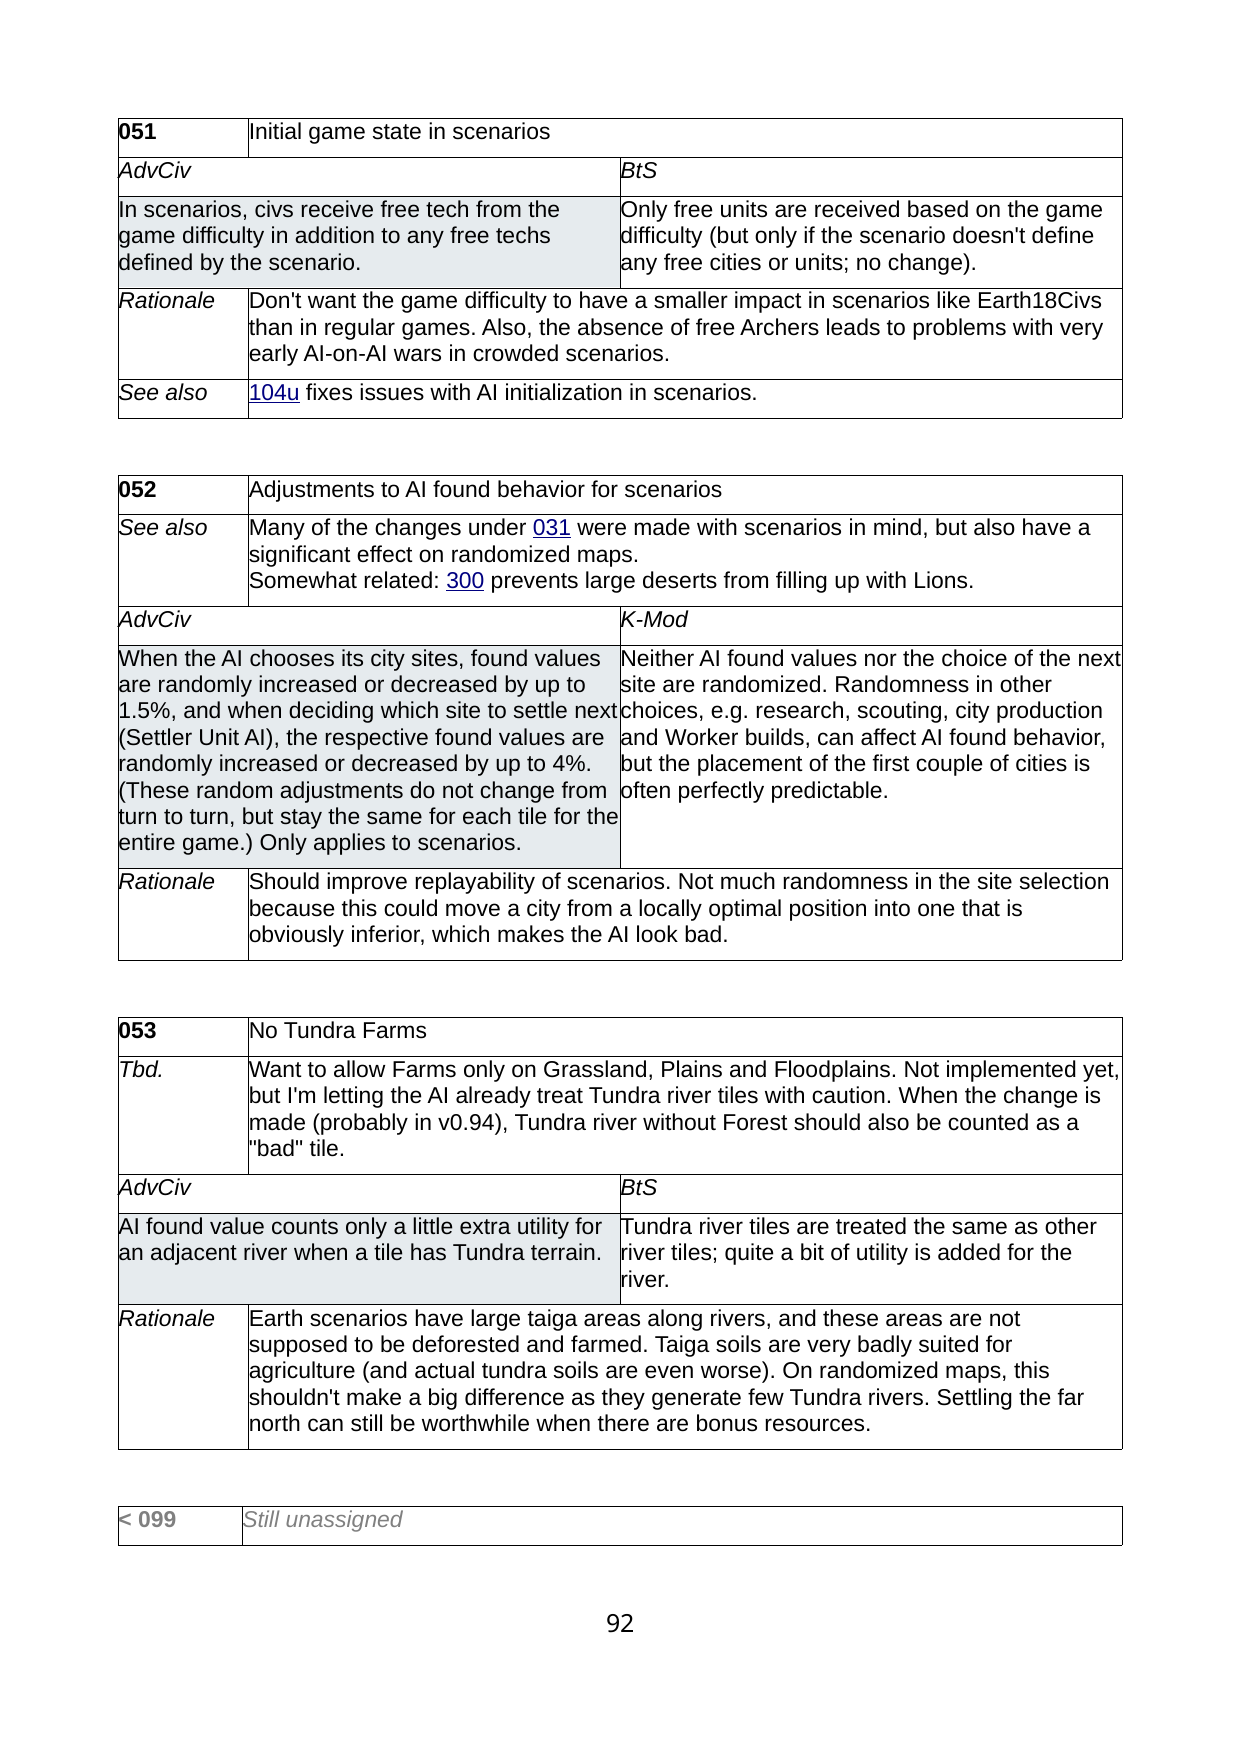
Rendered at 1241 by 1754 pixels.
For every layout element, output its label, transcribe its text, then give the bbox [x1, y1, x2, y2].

table_header Still unassigned [243, 1507, 1122, 1545]
table_header < 099 [119, 1507, 242, 1545]
table_cell In scenarios, civs receive free tech from the game difficulty in addition to any free techs defined by the scenario. [119, 197, 620, 287]
table_cell When the AI chooses its city sites, found values are randomly increased or decreased by up to 1.5%, and when deciding which site to settle next (Settler Unit AI), the respective found values are randomly increased or decreased by up to 4%. (These random adjustments do not change from turn to turn, but stay the same for each tile for the entire game.) Only applies to scenarios. [119, 646, 620, 868]
table_cell Rationale [119, 869, 248, 959]
table_header No Tundra Farms [249, 1018, 1122, 1056]
table_cell 104u fixes issues with AI initialization in scenarios. [249, 380, 1122, 418]
table_header Adjustments to AI found behavior for scenarios [249, 476, 1122, 514]
table_cell BtS [621, 158, 1122, 196]
table_cell AdvCiv [119, 607, 620, 645]
table_cell Rationale [119, 289, 248, 379]
table_header 051 [119, 119, 248, 157]
table_cell Don't want the game difficulty to have a smaller impact in scenarios like Earth18Civs than in regular games. Also, the absence of free Archers leads to problems with very early AI-on-AI wars in crowded scenarios. [249, 289, 1122, 379]
table_cell Tundra river tiles are treated the same as other river tiles; quite a bit of utility is added for the river. [621, 1214, 1122, 1304]
table_cell See also [119, 515, 248, 606]
table_cell Rationale [119, 1305, 248, 1449]
table_header 052 [119, 476, 248, 514]
table_cell AdvCiv [119, 1175, 620, 1213]
table_cell Should improve replayability of scenarios. Not much randomness in the site selection because this could move a city from a locally optimal position into one that is obviously inferior, which makes the AI look bad. [249, 869, 1122, 959]
table_cell AdvCiv [119, 158, 620, 196]
table_header Initial game state in scenarios [249, 119, 1122, 157]
table_cell Only free units are received based on the game difficulty (but only if the scenario doesn't define any free cities or units; no change). [621, 197, 1122, 287]
table_cell K-Mod [621, 607, 1122, 645]
table_cell BtS [621, 1175, 1122, 1213]
table_cell Want to allow Farms only on Grassland, Plains and Floodplains. Not implemented yet, but I'm letting the AI already treat Tundra river tiles with caution. When the change is made (probably in v0.94), Tundra river without Forest should also be counted as a "bad" tile. [249, 1057, 1122, 1174]
table_cell AI found value counts only a little extra utility for an adjacent river when a tile has Tundra terrain. [119, 1214, 620, 1304]
table_header 053 [119, 1018, 248, 1056]
table_cell Tbd. [119, 1057, 248, 1174]
table_cell Many of the changes under 031 were made with scenarios in mind, but also have a significant effect on randomized maps. Somewhat related: 300 prevents large deserts from filling up with Lions. [249, 515, 1122, 606]
table_cell Neither AI found values nor the choice of the next site are randomized. Randomness in other choices, e.g. research, scouting, city production and Worker builds, can affect AI found behavior, but the placement of the first couple of cities is often perfectly predictable. [621, 646, 1122, 868]
table_cell Earth scenarios have large taiga areas along rivers, and these areas are not supposed to be deforested and farmed. Taiga soils are very badly suited for agriculture (and actual tundra soils are even worse). On randomized maps, this shouldn't make a big difference as they generate few Tundra rivers. Settling the far north can still be worthwhile when there are bonus resources. [249, 1305, 1122, 1449]
table_cell See also [119, 380, 248, 418]
